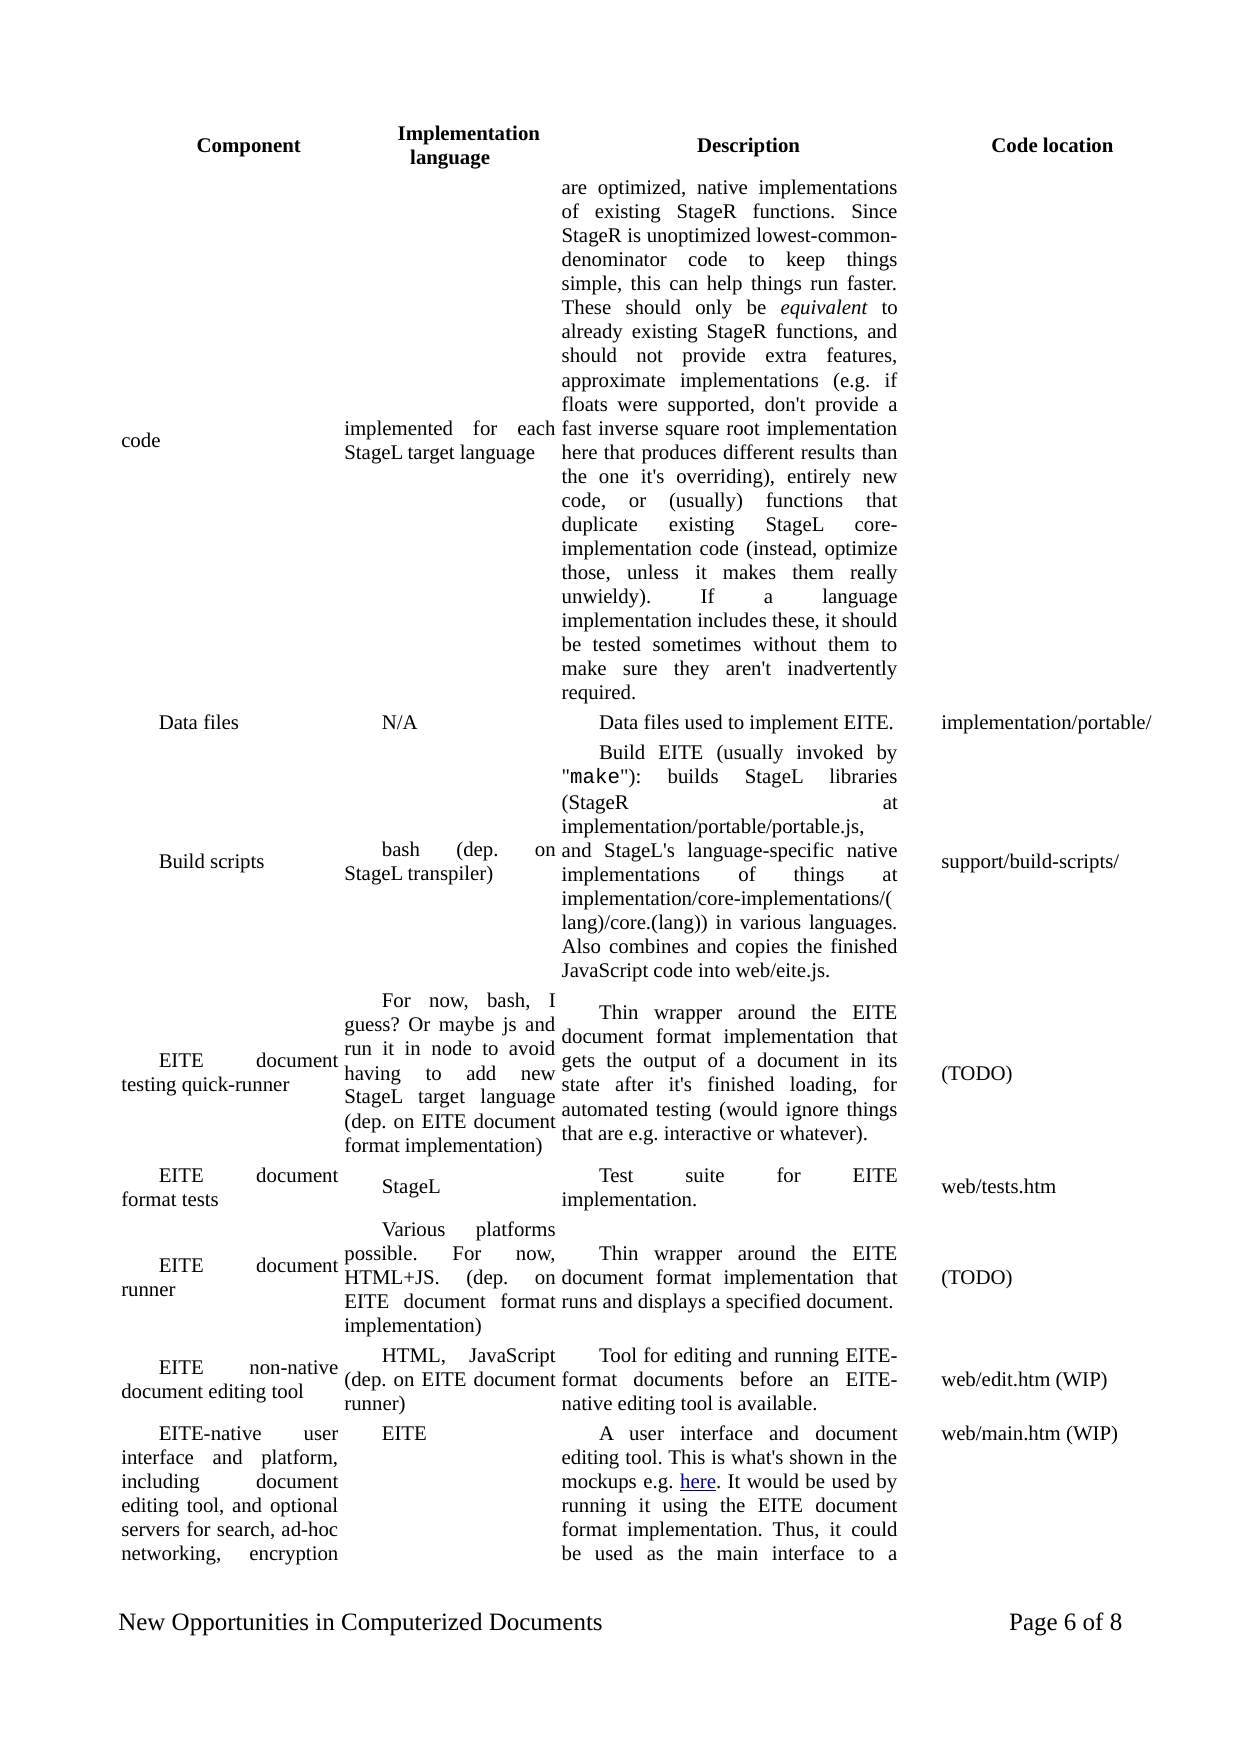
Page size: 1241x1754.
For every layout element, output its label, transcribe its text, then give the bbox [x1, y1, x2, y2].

table_cell are optimized, native implementations of existing StageR functions. Since StageR is unoptimized lowest-common-denominator code to keep things simple, this can help things run faster. These should only be equivalent to already existing StageR functions, and should not provide extra features, approximate implementations (e.g. if floats were supported, don't provide a fast inverse square root implementation here that produces different results than the one it's overriding), entirely new code, or (usually) functions that duplicate existing StageL core-implementation code (instead, optimize those, unless it makes them really unwieldy). If a language implementation includes these, it should be tested sometimes without them to make sure they aren't inadvertently required. [559, 172, 901, 707]
table_cell implemented for each StageL target language [341, 172, 558, 707]
table_cell [901, 172, 1167, 707]
table_cell EITE document format tests [118, 1160, 341, 1213]
table_cell Data files used to implement EITE. [559, 707, 901, 737]
table_cell web/tests.htm [901, 1160, 1167, 1213]
table_cell Tool for editing and running EITE-format documents before an EITE-native editing tool is available. [559, 1340, 901, 1418]
table_cell web/edit.htm (WIP) [901, 1340, 1167, 1418]
table_cell Build scripts [118, 737, 341, 985]
table_cell Test suite for EITE implementation. [559, 1160, 901, 1213]
table_cell EITE non-native document editing tool [118, 1340, 341, 1418]
table_cell web/main.htm (WIP) [901, 1418, 1167, 1568]
table_cell EITE document testing quick-runner [118, 985, 341, 1159]
table_cell Various platforms possible. For now, HTML+JS. (dep. on EITE document format implementation) [341, 1214, 558, 1340]
table_cell For now, bash, I guess? Or maybe js and run it in node to avoid having to add new StageL target language (dep. on EITE document format implementation) [341, 985, 558, 1159]
table_cell N/A [341, 707, 558, 737]
table_cell EITE document runner [118, 1214, 341, 1340]
table_cell Thin wrapper around the EITE document format implementation that runs and displays a specified document. [559, 1214, 901, 1340]
table_cell A user interface and document editing tool. This is what's shown in the mockups e.g. here. It would be used by running it using the EITE document format implementation. Thus, it could be used as the main interface to a [559, 1418, 901, 1568]
table_cell bash (dep. on StageL transpiler) [341, 737, 558, 985]
table_header Implementation language [341, 118, 558, 172]
table_cell (TODO) [901, 1214, 1167, 1340]
table_cell StageL [341, 1160, 558, 1213]
table_cell Build EITE (usually invoked by "make"): builds StageL libraries (StageR at implementation/portable/portable.js, and StageL's language-specific native implementations of things at implementation/core-implementations/(lang)/core.(lang)) in various languages. Also combines and copies the finished JavaScript code into web/eite.js. [559, 737, 901, 985]
table_cell HTML, JavaScript (dep. on EITE document runner) [341, 1340, 558, 1418]
table_cell Thin wrapper around the EITE document format implementation that gets the output of a document in its state after it's finished loading, for automated testing (would ignore things that are e.g. interactive or whatever). [559, 985, 901, 1159]
table_cell EITE [341, 1418, 558, 1568]
table_cell EITE-native user interface and platform, including document editing tool, and optional servers for search, ad-hoc networking, encryption [118, 1418, 341, 1568]
table_header Component [118, 118, 341, 172]
table_cell code [118, 172, 341, 707]
table_cell support/build-scripts/ [901, 737, 1167, 985]
table_header Code location [901, 118, 1167, 172]
table_cell implementation/portable/ [901, 707, 1167, 737]
table_cell Data files [118, 707, 341, 737]
table_cell (TODO) [901, 985, 1167, 1159]
table_header Description [559, 118, 901, 172]
